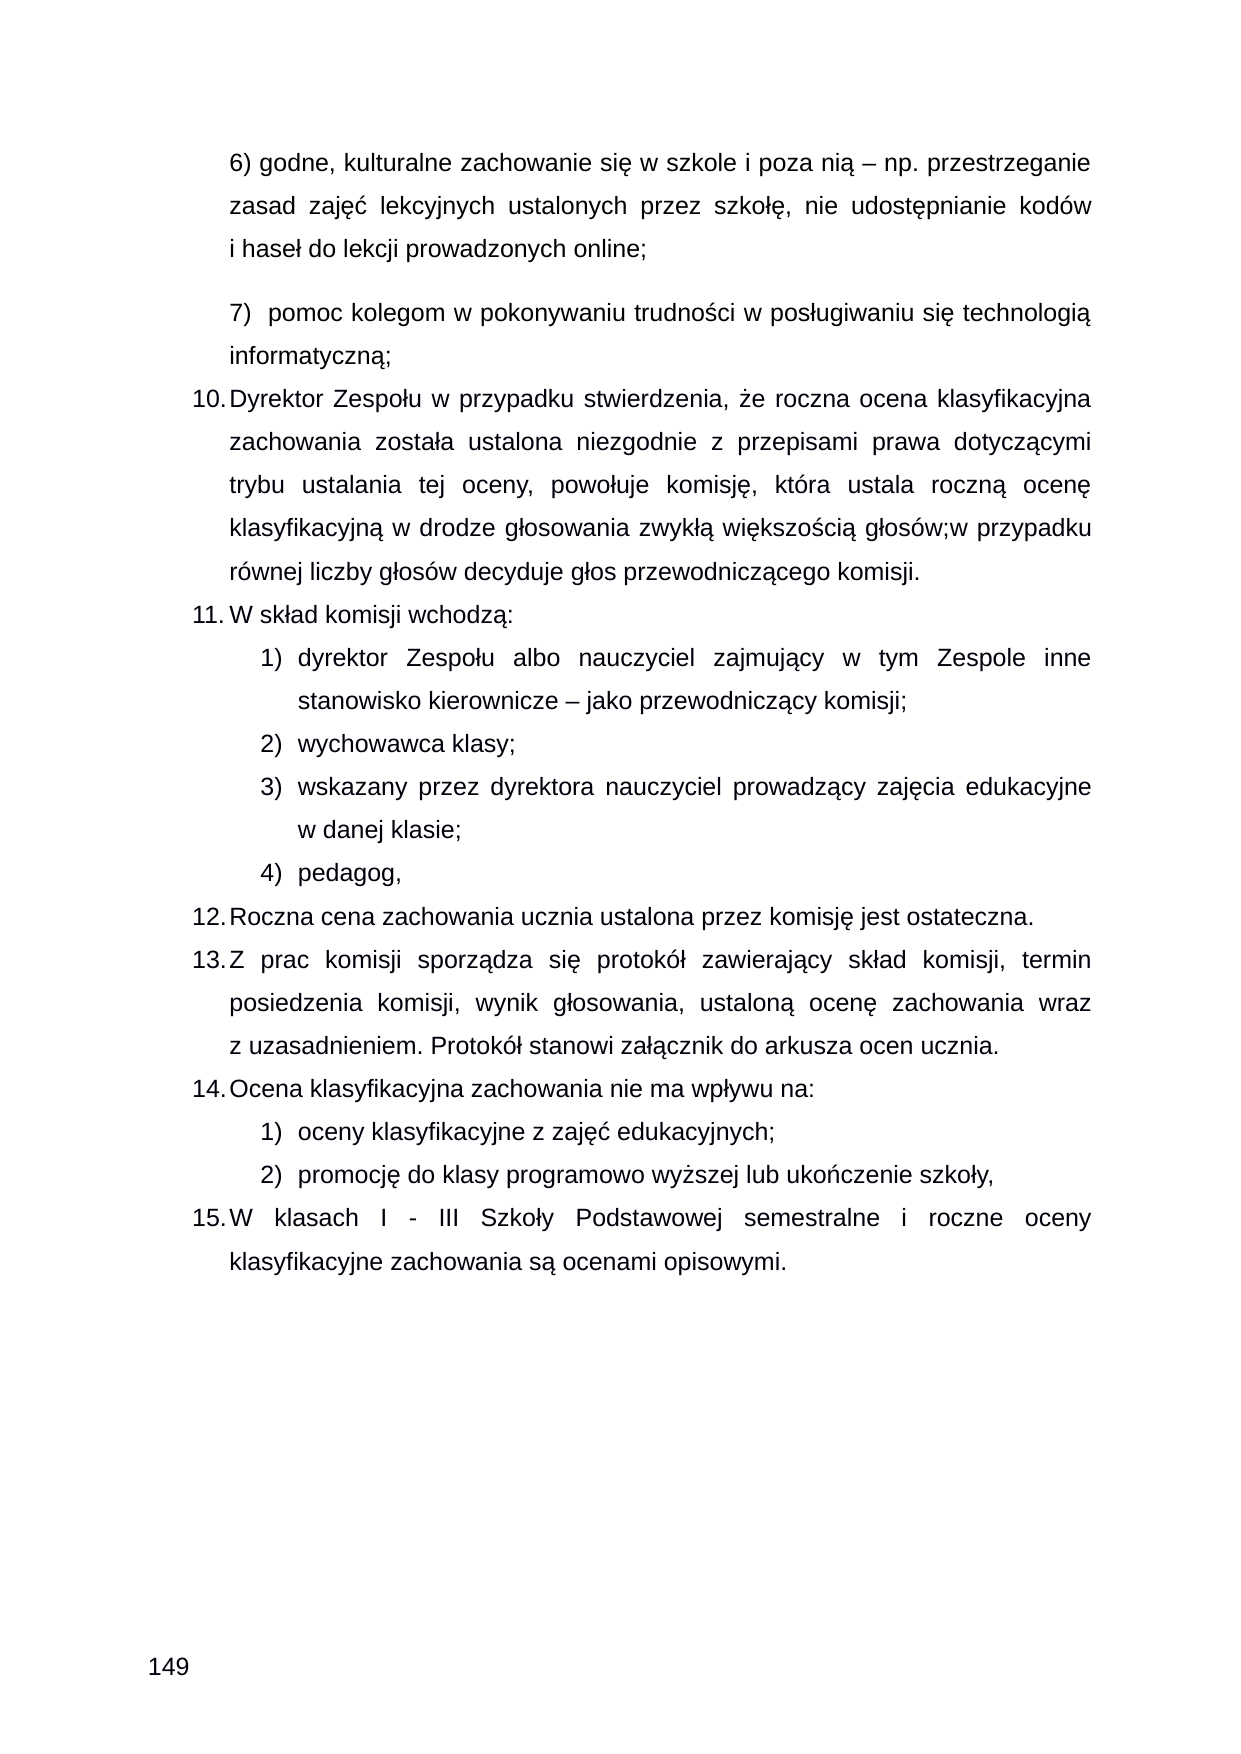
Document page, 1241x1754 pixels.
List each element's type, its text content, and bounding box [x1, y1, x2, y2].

subtitle W skład komisji wchodzą: [192, 600, 1093, 628]
text 7) pomoc kolegom w pokonywaniu trudności w posługiwaniu się technologią informatyczną; [192, 298, 1093, 370]
subtitle promocję do klasy programowo wyższej lub ukończenie szkoły, [260, 1160, 1093, 1189]
subtitle Dyrektor Zespołu w przypadku stwierdzenia, że roczna ocena klasyfikacyjna zachowania została ustalona niezgodnie z przepisami prawa dotyczącymi trybu ustalania tej oceny, powołuje komisję, która ustala roczną ocenę klasyfikacyjną w drodze głosowania zwykłą większością głosów;w przypadku równej liczby głosów decyduje głos przewodniczącego komisji. [192, 384, 1093, 585]
subtitle Z prac komisji sporządza się protokół zawierający skład komisji, termin posiedzenia komisji, wynik głosowania, ustaloną ocenę zachowania wraz z uzasadnieniem. Protokół stanowi załącznik do arkusza ocen ucznia. [192, 945, 1093, 1060]
subtitle pedagog, [260, 858, 1093, 887]
subtitle Ocena klasyfikacyjna zachowania nie ma wpływu na: [192, 1074, 1093, 1103]
subtitle oceny klasyfikacyjne z zajęć edukacyjnych; [260, 1117, 1093, 1146]
subtitle wychowawca klasy; [260, 729, 1093, 758]
text 6) godne, kulturalne zachowanie się w szkole i poza nią – np. przestrzeganie zasad zajęć lekcyjnych ustalonych przez szkołę, nie udostępnianie kodów i haseł do lekcji prowadzonych online; [192, 148, 1093, 263]
subtitle wskazany przez dyrektora nauczyciel prowadzący zajęcia edukacyjne w danej klasie; [260, 772, 1093, 844]
subtitle W klasach I - III Szkoły Podstawowej semestralne i roczne oceny klasyfikacyjne zachowania są ocenami opisowymi. [192, 1203, 1093, 1275]
subtitle Roczna cena zachowania ucznia ustalona przez komisję jest ostateczna. [192, 902, 1093, 930]
subtitle dyrektor Zespołu albo nauczyciel zajmujący w tym Zespole inne stanowisko kierownicze – jako przewodniczący komisji; [260, 643, 1093, 715]
